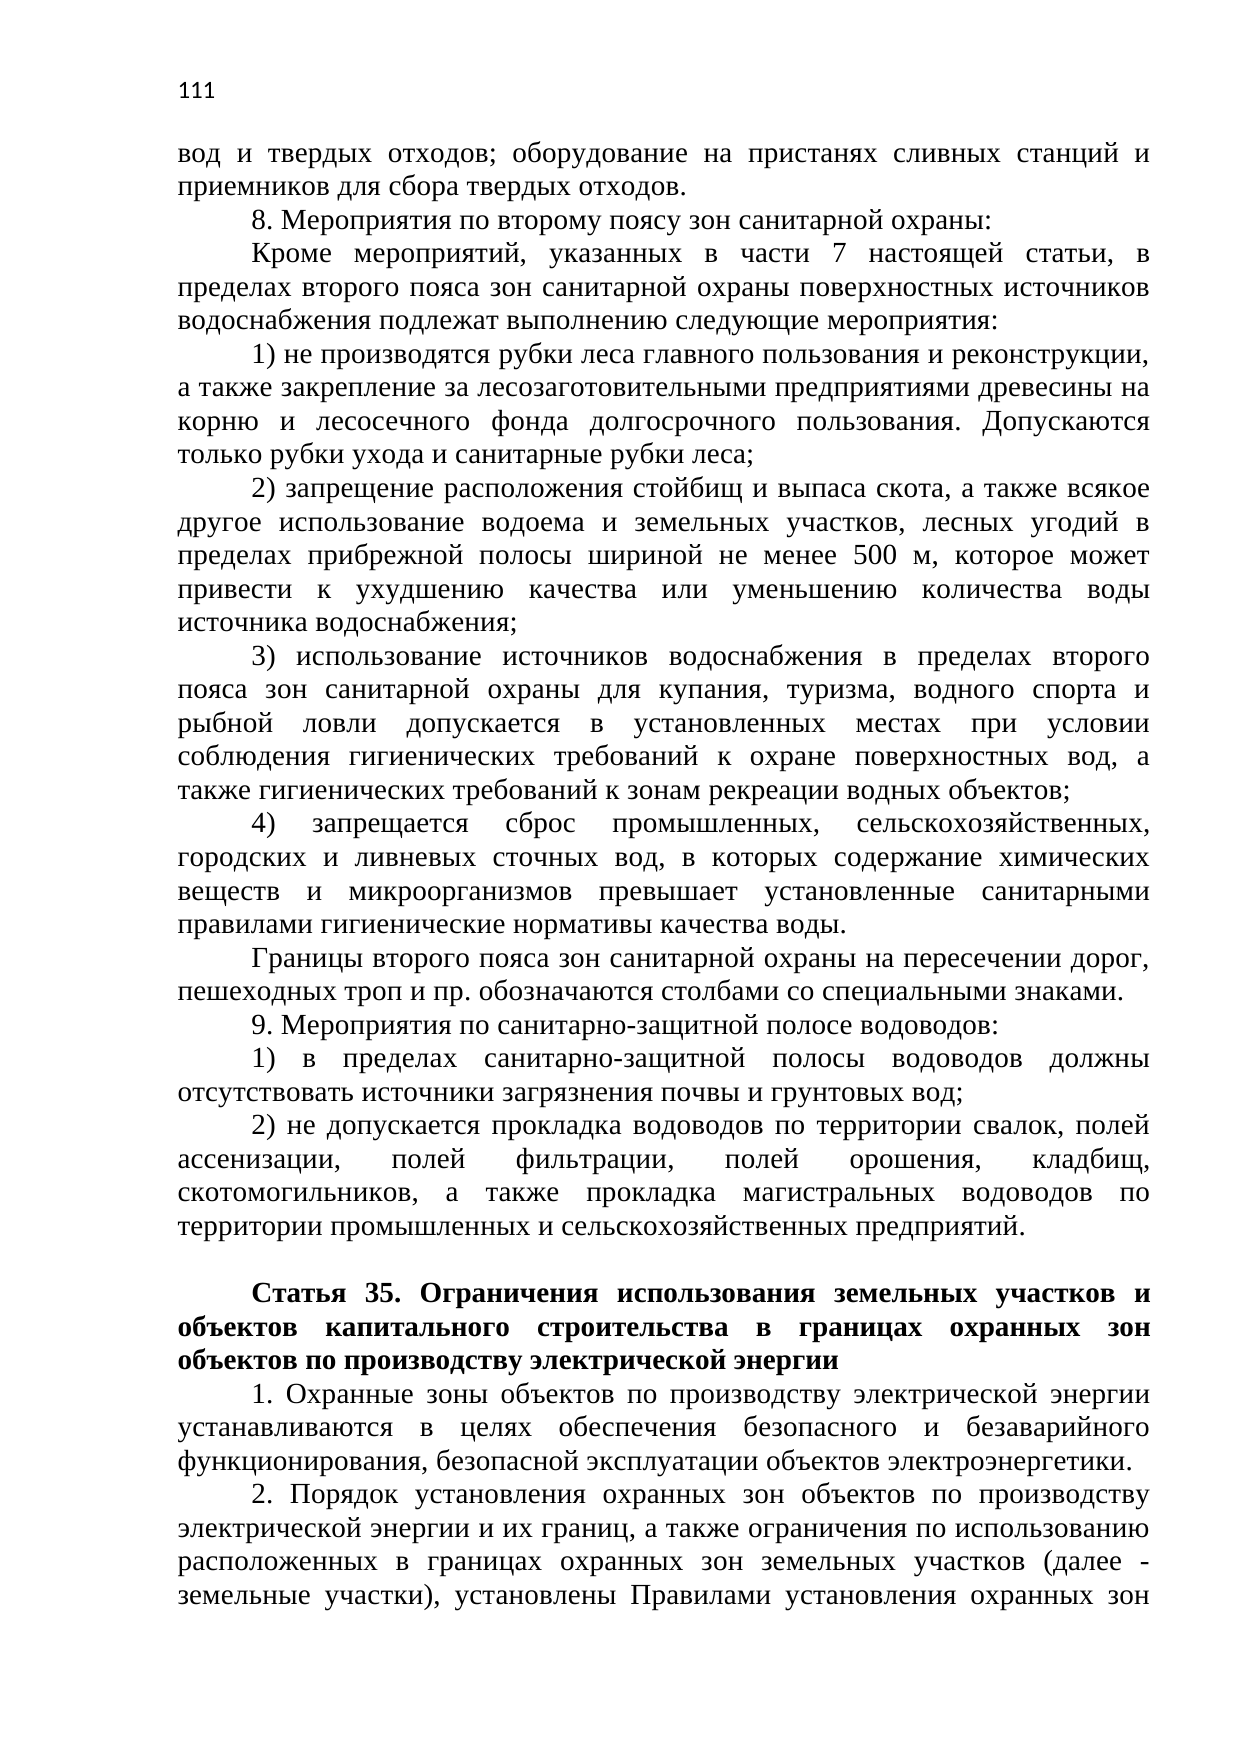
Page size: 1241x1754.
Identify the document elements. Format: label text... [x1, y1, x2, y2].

text 4) запрещается сброс промышленных, сельскохозяйственных, городских и ливневых сточных вод, в которых содержание химических веществ и микроорганизмов превышает установленные санитарными правилами гигиенические нормативы качества воды. [177, 806, 1152, 940]
text 1. Охранные зоны объектов по производству электрической энергии устанавливаются в целях обеспечения безопасного и безаварийного функционирования, безопасной эксплуатации объектов электроэнергетики. [177, 1376, 1152, 1476]
text 1) не производятся рубки леса главного пользования и реконструкции, а также закрепление за лесозаготовительными предприятиями древесины на корню и лесосечного фонда долгосрочного пользования. Допускаются только рубки ухода и санитарные рубки леса; [177, 336, 1152, 470]
text 1) в пределах санитарно-защитной полосы водоводов должны отсутствовать источники загрязнения почвы и грунтовых вод; [177, 1040, 1152, 1107]
text 9. Мероприятия по санитарно-защитной полосе водоводов: [177, 1007, 1152, 1040]
text 8. Мероприятия по второму поясу зон санитарной охраны: [177, 202, 1152, 235]
text 3) использование источников водоснабжения в пределах второго пояса зон санитарной охраны для купания, туризма, водного спорта и рыбной ловли допускается в установленных местах при условии соблюдения гигиенических требований к охране поверхностных вод, а также гигиенических требований к зонам рекреации водных объектов; [177, 638, 1152, 806]
text Кроме мероприятий, указанных в части 7 настоящей статьи, в пределах второго пояса зон санитарной охраны поверхностных источников водоснабжения подлежат выполнению следующие мероприятия: [177, 235, 1152, 336]
text Статья 35. Ограничения использования земельных участков и объектов капитального строительства в границах охранных зон объектов по производству электрической энергии [177, 1275, 1152, 1376]
text 2) запрещение расположения стойбищ и выпаса скота, а также всякое другое использование водоема и земельных участков, лесных угодий в пределах прибрежной полосы шириной не менее 500 м, которое может привести к ухудшению качества или уменьшению количества воды источника водоснабжения; [177, 470, 1152, 638]
text вод и твердых отходов; оборудование на пристанях сливных станций и приемников для сбора твердых отходов. [177, 135, 1152, 202]
text 2) не допускается прокладка водоводов по территории свалок, полей ассенизации, полей фильтрации, полей орошения, кладбищ, скотомогильников, а также прокладка магистральных водоводов по территории промышленных и сельскохозяйственных предприятий. [177, 1107, 1152, 1242]
text Границы второго пояса зон санитарной охраны на пересечении дорог, пешеходных троп и пр. обозначаются столбами со специальными знаками. [177, 940, 1152, 1007]
text 2. Порядок установления охранных зон объектов по производству электрической энергии и их границ, а также ограничения по использованию расположенных в границах охранных зон земельных участков (далее - земельные участки), установлены Правилами установления охранных зон [177, 1476, 1152, 1611]
